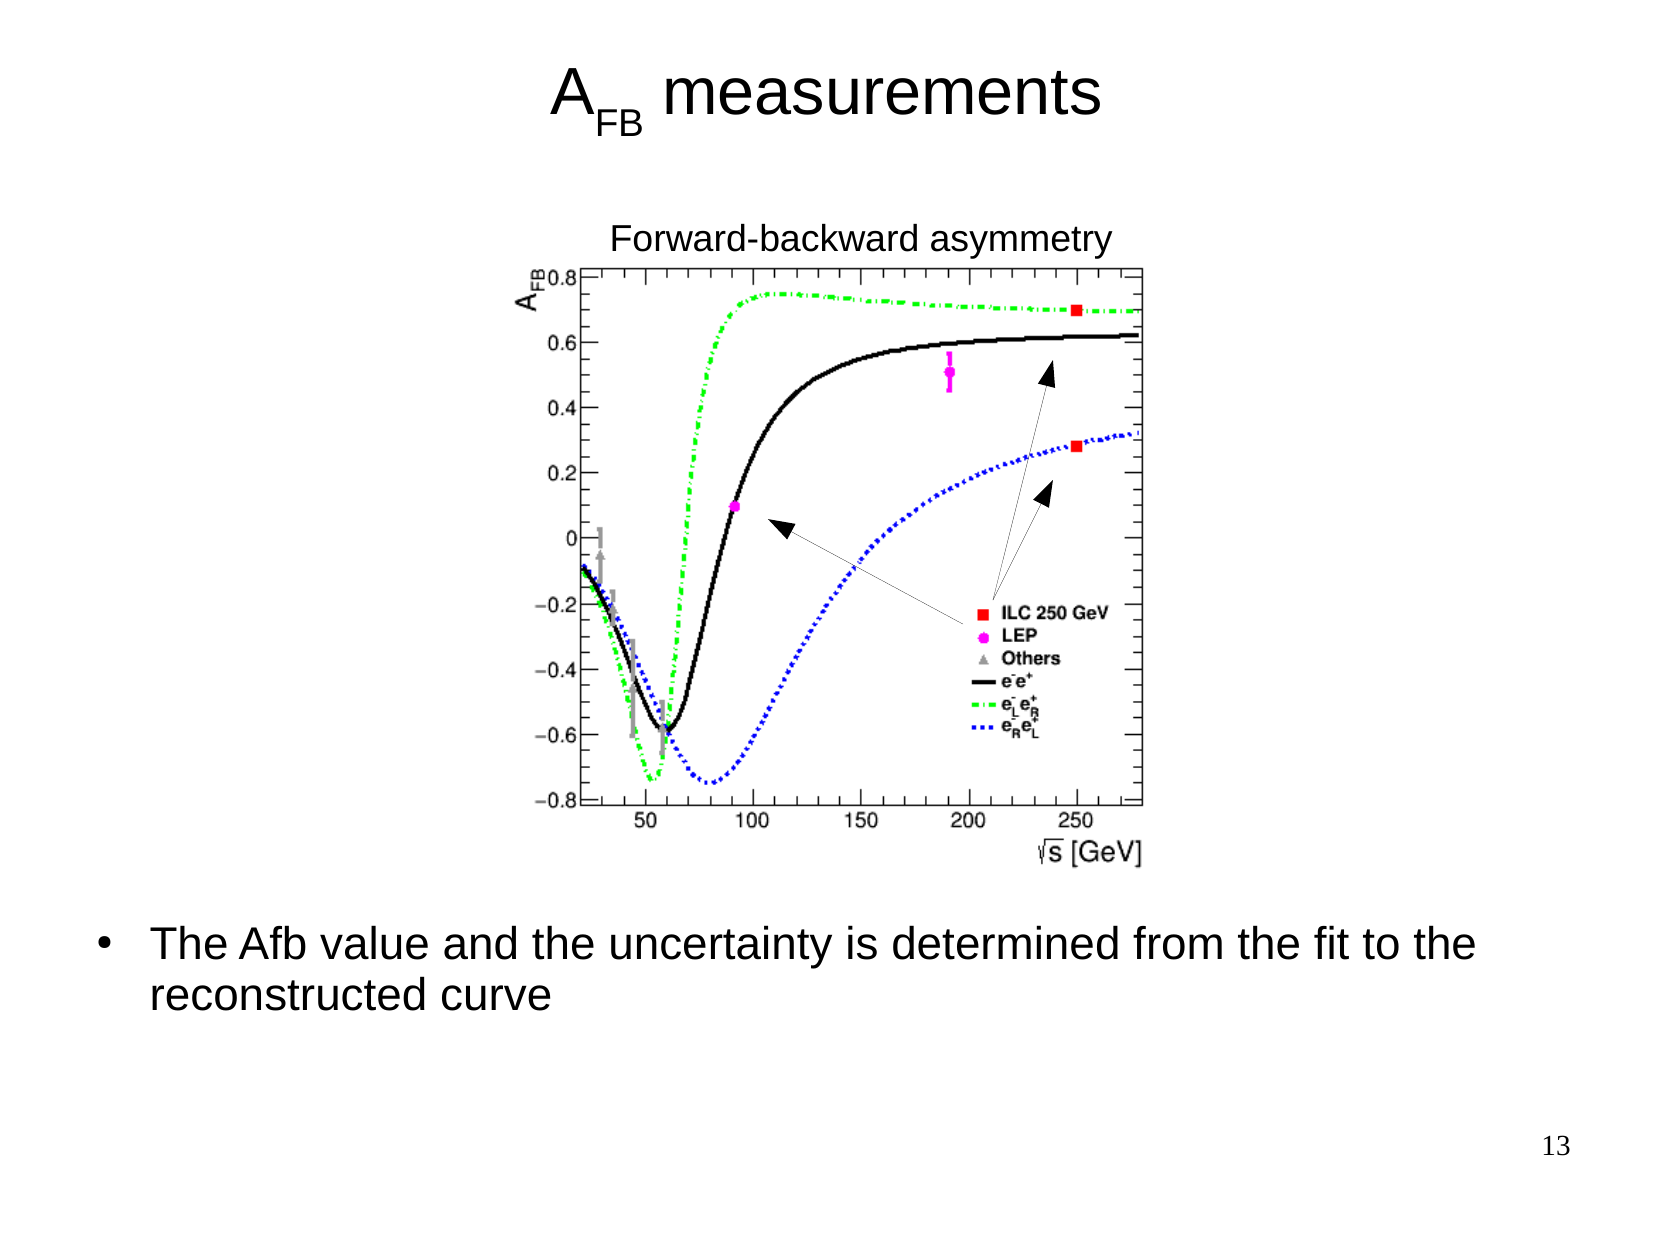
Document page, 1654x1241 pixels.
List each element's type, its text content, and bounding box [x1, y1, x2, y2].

picture [512, 255, 1161, 871]
text_box Forward-backward asymmetry [594, 210, 1128, 267]
title AFB measurements [82, 49, 1571, 151]
list The Afb value and the uncertainty is determined from the fit to the reconstructed curve [78, 918, 1571, 1197]
